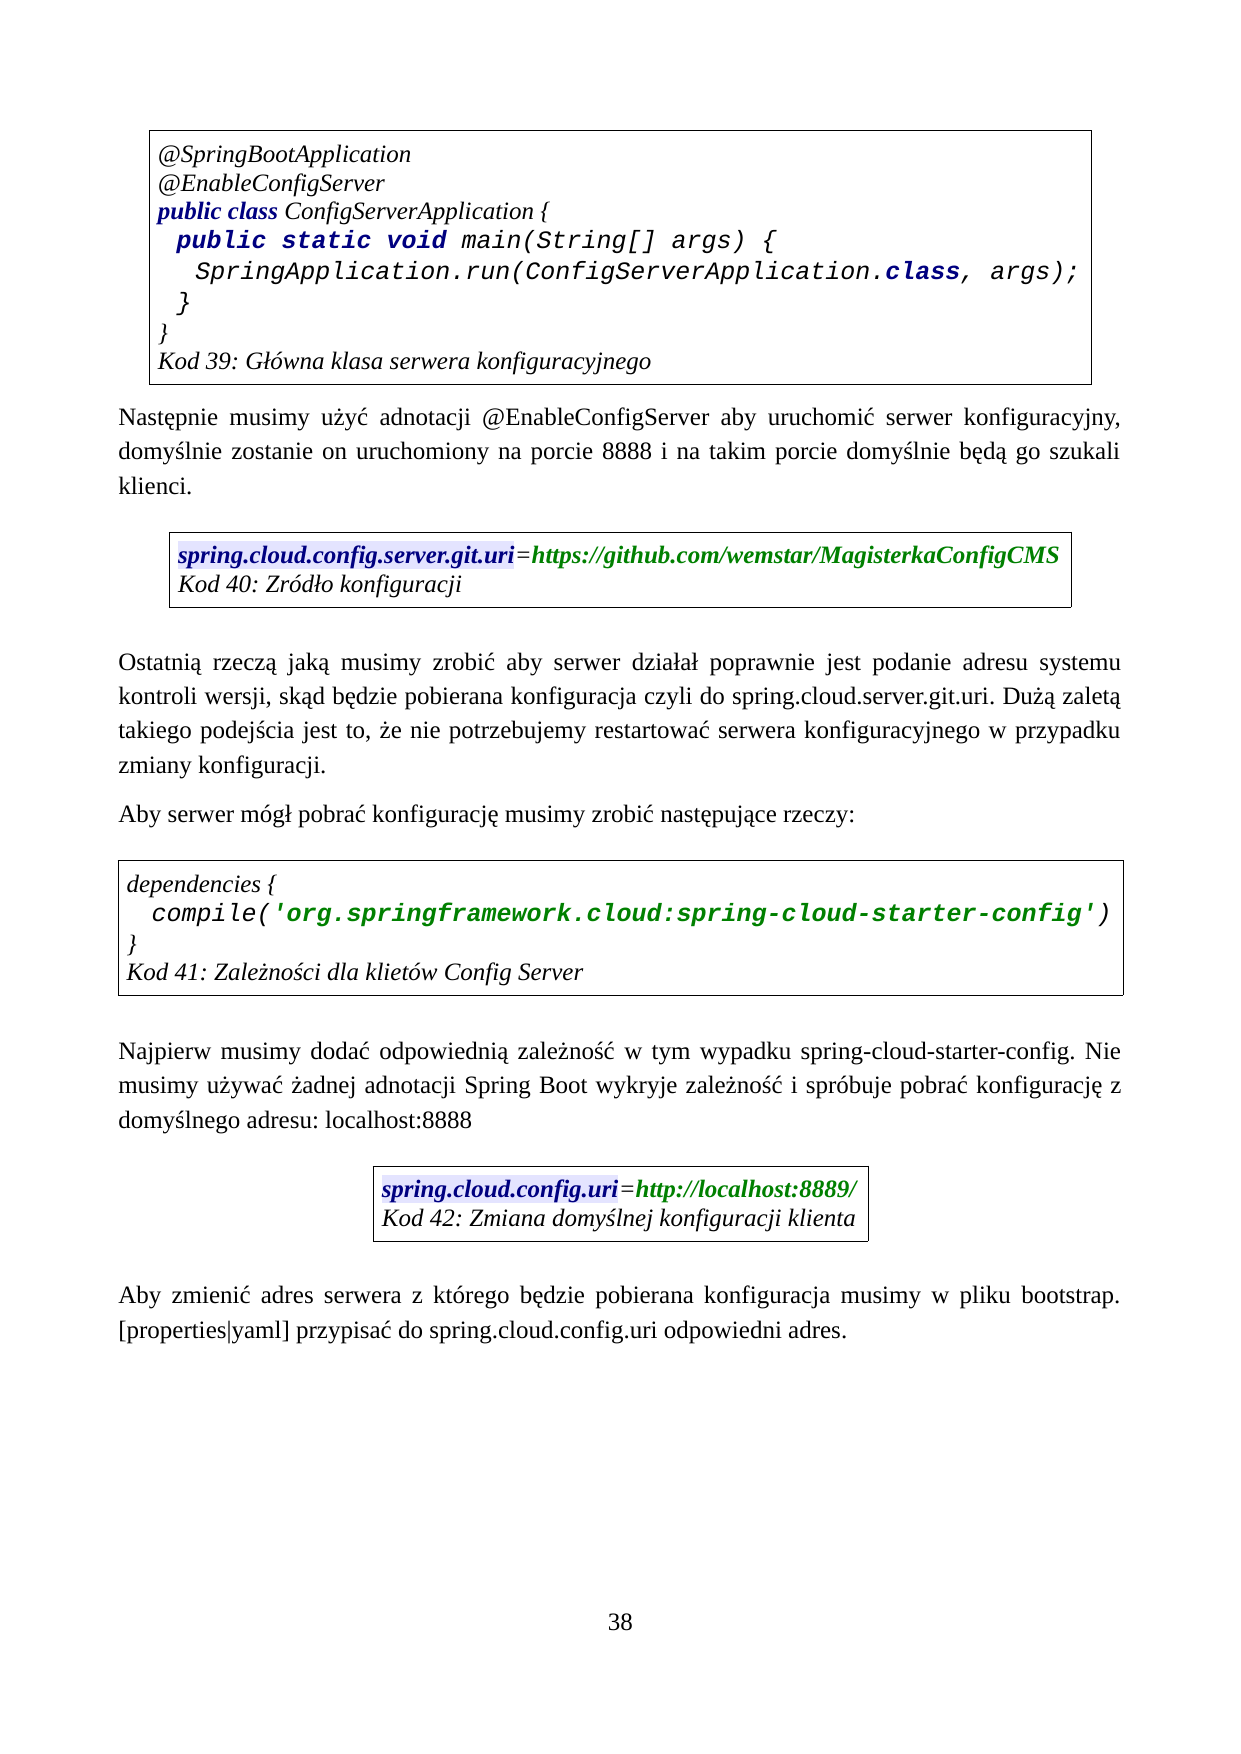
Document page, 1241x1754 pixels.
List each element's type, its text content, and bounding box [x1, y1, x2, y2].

text spring.cloud.config.uri=http://localhost:8889/ [382, 1174, 859, 1203]
text public class ConfigServerApplication { [158, 196, 1083, 225]
text spring.cloud.config.server.git.uri=https://github.com/wemstar/MagisterkaConfigCMS [178, 541, 1062, 569]
text Kod 42: Zmiana domyślnej konfiguracji klienta [382, 1203, 859, 1232]
text } [158, 318, 1083, 346]
text } [158, 287, 1083, 318]
text SpringApplication.run(ConfigServerApplication.class, args); [158, 256, 1083, 287]
text Następnie musimy użyć adnotacji @EnableConfigServer aby uruchomić serwer konfiguracyjny, domyślnie zostanie on uruchomiony na porcie 8888 i na takim porcie domyślnie będą go szukali klienci. [118, 392, 1122, 499]
text Aby serwer mógł pobrać konfigurację musimy zrobić następujące rzeczy: [118, 799, 1122, 828]
text Aby zmienić adres serwera z którego będzie pobierana konfiguracja musimy w pliku bootstrap.[properties|yaml] przypisać do spring.cloud.config.uri odpowiedni adres. [118, 1281, 1122, 1344]
text Kod 41: Zależności dla klietów Config Server [126, 957, 1114, 986]
text Ostatnią rzeczą jaką musimy zrobić aby serwer działał poprawnie jest podanie adresu systemu kontroli wersji, skąd będzie pobierana konfiguracja czyli do spring.cloud.server.git.uri. Dużą zaletą takiego podejścia jest to, że nie potrzebujemy restartować serwera konfiguracyjnego w przypadku zmiany konfiguracji. [118, 647, 1122, 779]
text Kod 40: Zródło konfiguracji [178, 569, 1062, 598]
text public static void main(String[] args) { [158, 225, 1083, 256]
text Kod 39: Główna klasa serwera konfiguracyjnego [158, 346, 1083, 375]
text dependencies { [126, 869, 1114, 898]
text compile('org.springframework.cloud:spring-cloud-starter-config') [126, 898, 1114, 929]
text @SpringBootApplication [158, 139, 1083, 168]
text } [126, 929, 1114, 957]
text Najpierw musimy dodać odpowiednią zależność w tym wypadku spring-cloud-starter-config. Nie musimy używać żadnej adnotacji Spring Boot wykryje zależność i spróbuje pobrać konfigurację z domyślnego adresu: localhost:8888 [118, 1036, 1122, 1133]
text @EnableConfigServer [158, 168, 1083, 196]
